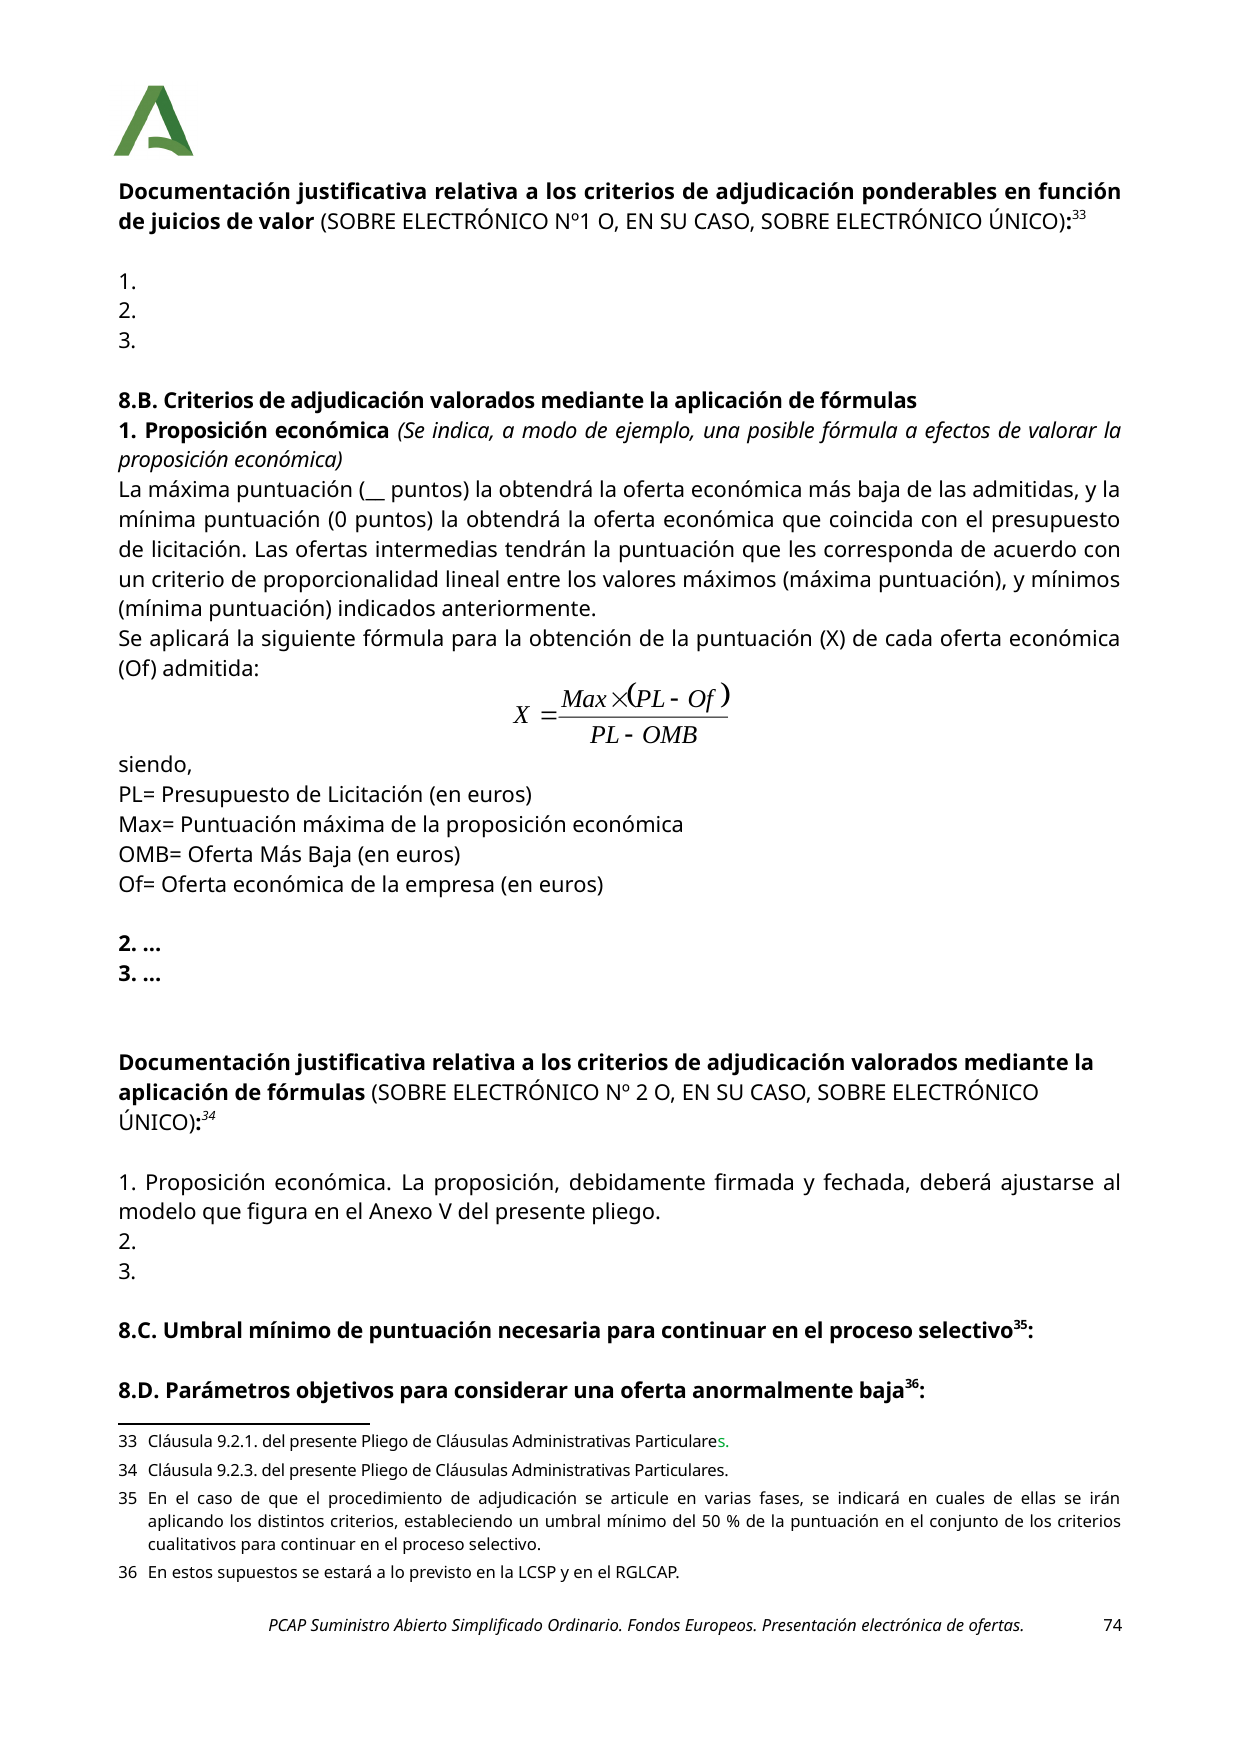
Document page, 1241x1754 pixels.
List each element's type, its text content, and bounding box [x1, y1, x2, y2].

text Se aplicará la siguiente fórmula para la obtención de la puntuación (X) de cada oferta económica (Of) admitida: [118, 623, 1122, 683]
text 1. Proposición económica (Se indica, a modo de ejemplo, una posible fórmula a efectos de valorar la proposición económica) [118, 415, 1122, 474]
text 8.B. Criterios de adjudicación valorados mediante la aplicación de fórmulas [118, 385, 1122, 415]
text En estos supuestos se estará a lo previsto en la LCSP y en el RGLCAP. [118, 1561, 1122, 1584]
text 3. [118, 1256, 1122, 1286]
text 3. [118, 325, 1122, 355]
text 1. Proposición económica. La proposición, debidamente firmada y fechada, deberá ajustarse al modelo que figura en el Anexo V del presente pliego. [118, 1167, 1122, 1226]
text En el caso de que el procedimiento de adjudicación se articule en varias fases, se indicará en cuales de ellas se irán aplicando los distintos criterios, estableciendo un umbral mínimo del 50 % de la puntuación en el conjunto de los criterios cualitativos para continuar en el proceso selectivo. [118, 1487, 1122, 1555]
text 8.D. Parámetros objetivos para considerar una oferta anormalmente baja: [118, 1375, 1122, 1405]
text 3. ... [118, 958, 1122, 988]
text Documentación justificativa relativa a los criterios de adjudicación valorados mediante la aplicación de fórmulas (SOBRE ELECTRÓNICO Nº 2 O, EN SU CASO, SOBRE ELECTRÓNICO ÚNICO): [118, 1047, 1122, 1137]
text 8.C. Umbral mínimo de puntuación necesaria para continuar en el proceso selectivo: [118, 1316, 1122, 1345]
text siendo, [118, 749, 1122, 779]
text 1. [118, 266, 1122, 296]
text Max= Puntuación máxima de la proposición económica [118, 809, 1122, 839]
text 2. [118, 296, 1122, 325]
picture [109, 81, 198, 160]
text PL= Presupuesto de Licitación (en euros) [118, 779, 1122, 809]
text 2. [118, 1226, 1122, 1256]
text OMB= Oferta Más Baja (en euros) [118, 839, 1122, 869]
text Documentación justificativa relativa a los criterios de adjudicación ponderables en función de juicios de valor (SOBRE ELECTRÓNICO Nº1 O, EN SU CASO, SOBRE ELECTRÓNICO ÚNICO): [118, 176, 1122, 236]
text Of= Oferta económica de la empresa (en euros) [118, 869, 1122, 898]
text Cláusula 9.2.1. del presente Pliego de Cláusulas Administrativas Particulares. [118, 1429, 1122, 1452]
text Cláusula 9.2.3. del presente Pliego de Cláusulas Administrativas Particulares. [118, 1458, 1122, 1481]
text La máxima puntuación (__ puntos) la obtendrá la oferta económica más baja de las admitidas, y la mínima puntuación (0 puntos) la obtendrá la oferta económica que coincida con el presupuesto de licitación. Las ofertas intermedias tendrán la puntuación que les corresponda de acuerdo con un criterio de proporcionalidad lineal entre los valores máximos (máxima puntuación), y mínimos (mínima puntuación) indicados anteriormente. [118, 474, 1122, 623]
text 2. ... [118, 928, 1122, 958]
